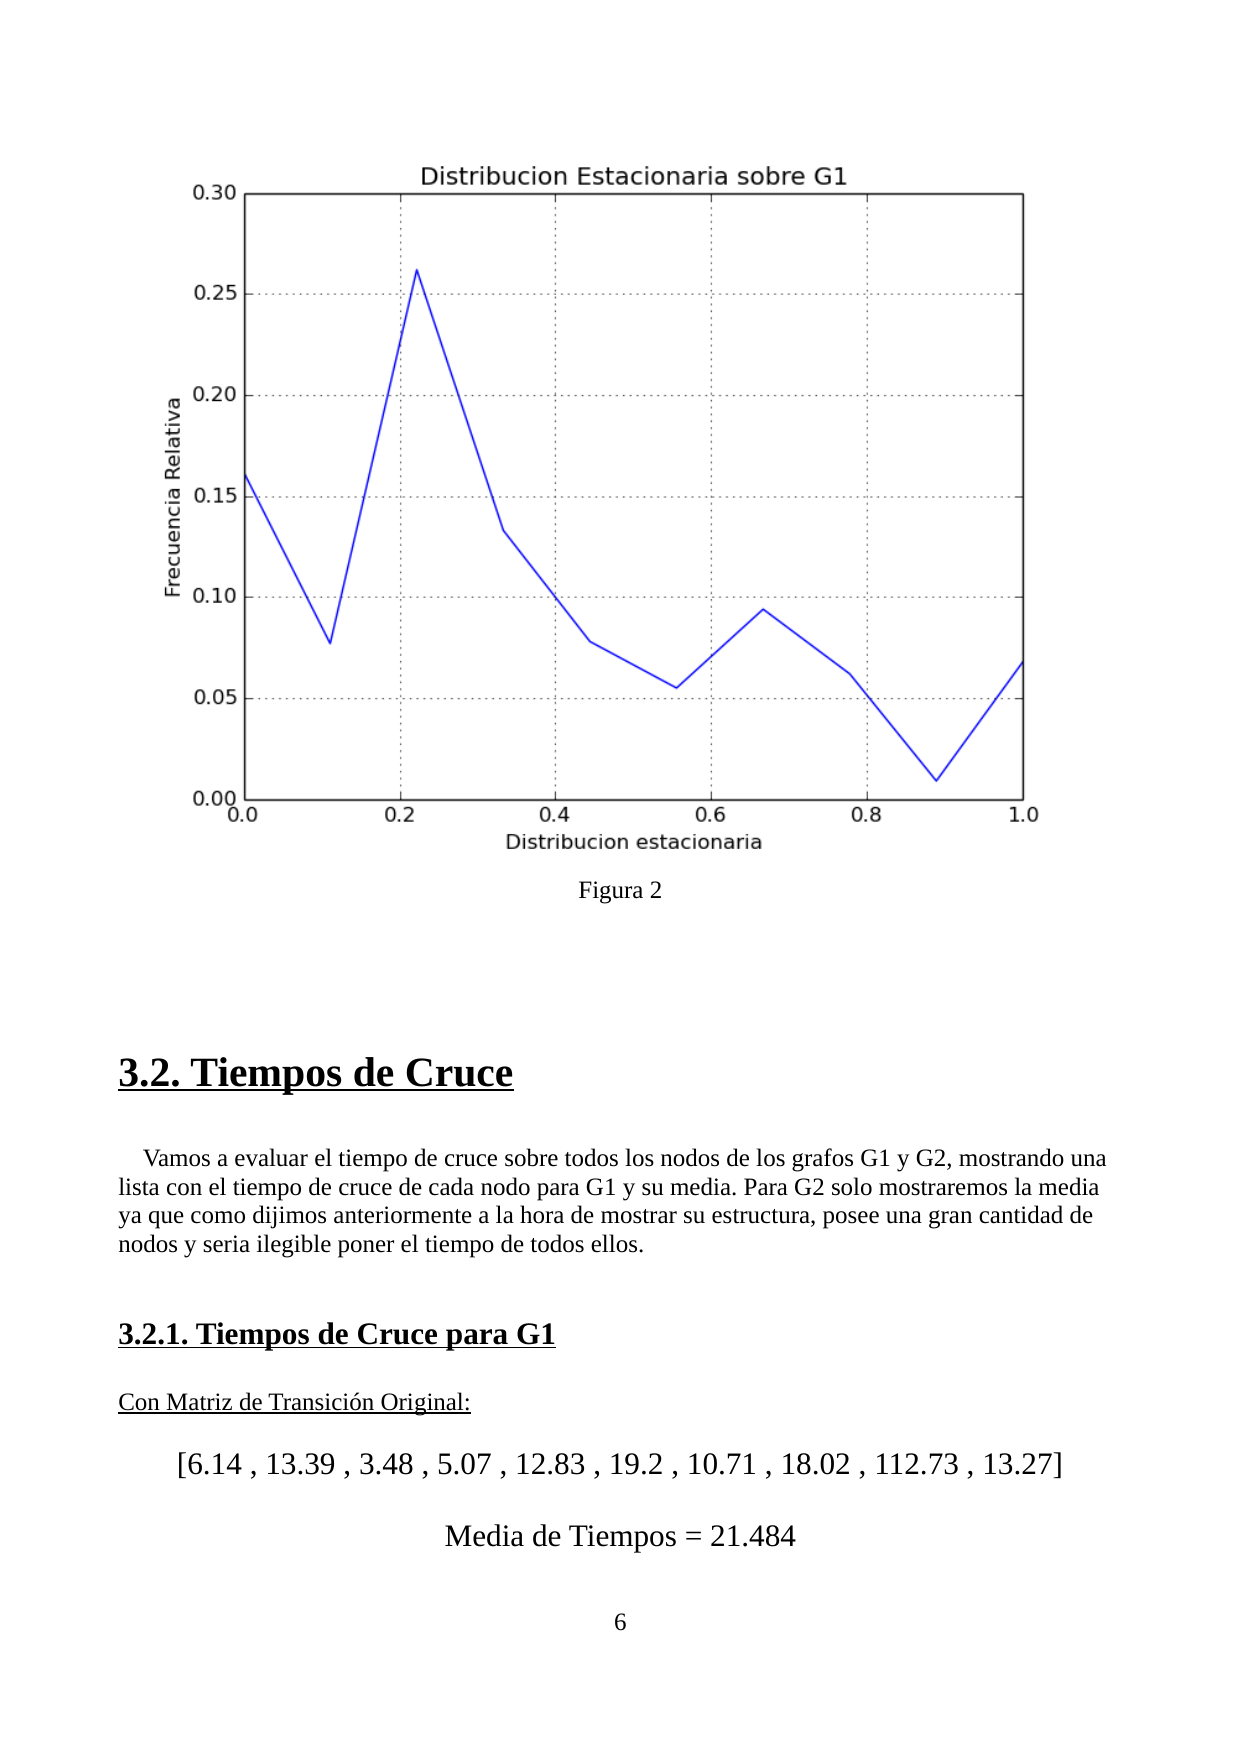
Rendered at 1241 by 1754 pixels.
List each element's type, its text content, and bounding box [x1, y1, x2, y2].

text 3.2. Tiempos de Cruce [118, 1047, 1122, 1095]
picture [118, 118, 1123, 875]
text Figura 2 [118, 875, 1122, 903]
text [6.14 , 13.39 , 3.48 , 5.07 , 12.83 , 19.2 , 10.71 , 18.02 , 112.73 , 13.27] [118, 1445, 1122, 1481]
text Vamos a evaluar el tiempo de cruce sobre todos los nodos de los grafos G1 y G2, mostrando una lista con el tiempo de cruce de cada nodo para G1 y su media. Para G2 solo mostraremos la media ya que como dijimos anteriormente a la hora de mostrar su estructura, posee una gran cantidad de nodos y seria ilegible poner el tiempo de todos ellos. [118, 1143, 1122, 1258]
text 3.2.1. Tiempos de Cruce para G1 [118, 1316, 1122, 1351]
text Con Matriz de Transición Original: [118, 1387, 1122, 1416]
text Media de Tiempos = 21.484 [118, 1517, 1122, 1553]
